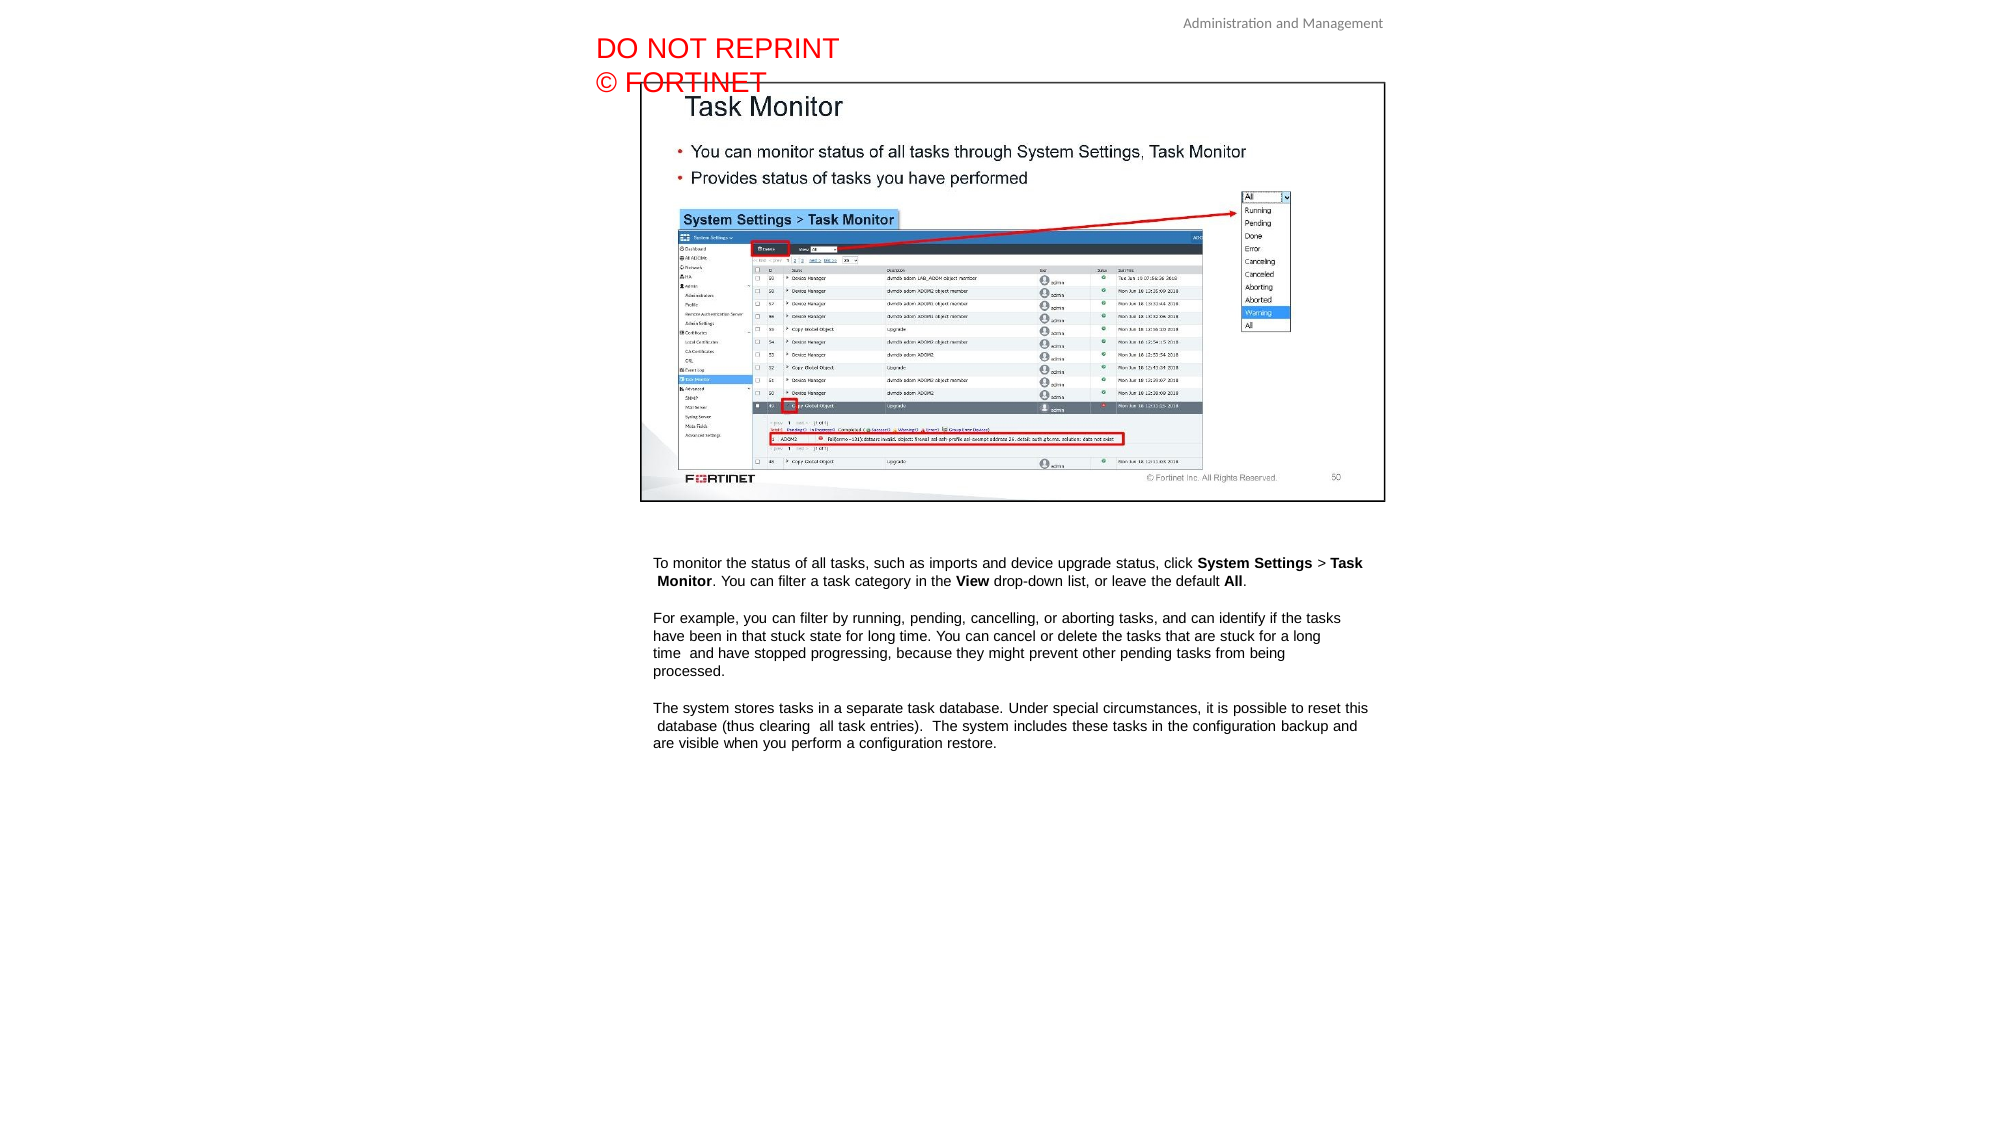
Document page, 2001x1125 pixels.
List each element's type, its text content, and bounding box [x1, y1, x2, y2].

text_box Administration and Management [1181, 11, 1386, 32]
text_box [640, 81, 1386, 502]
text_box DO NOT REPRINT © FORTINET [594, 28, 841, 98]
text_box To monitor the status of all tasks, such as imports and device upgrade status, click System Settings > Task Monitor. You can filter a task category in the View drop-down list, or leave the default All. For example, you can filter by running, pending, cancelling, or aborting tasks, and can identify if the tasks have been in that stuck state for long time. You can cancel or delete the tasks that are stuck for a long time and have stopped progressing, because they might prevent other pending tasks from being processed. The system stores tasks in a separate task database. Under special circumstances, it is possible to reset this database (thus clearing all task entries). The system includes these tasks in the configuration backup and are visible when you perform a configuration restore. [651, 552, 1372, 754]
picture [642, 92, 1345, 500]
